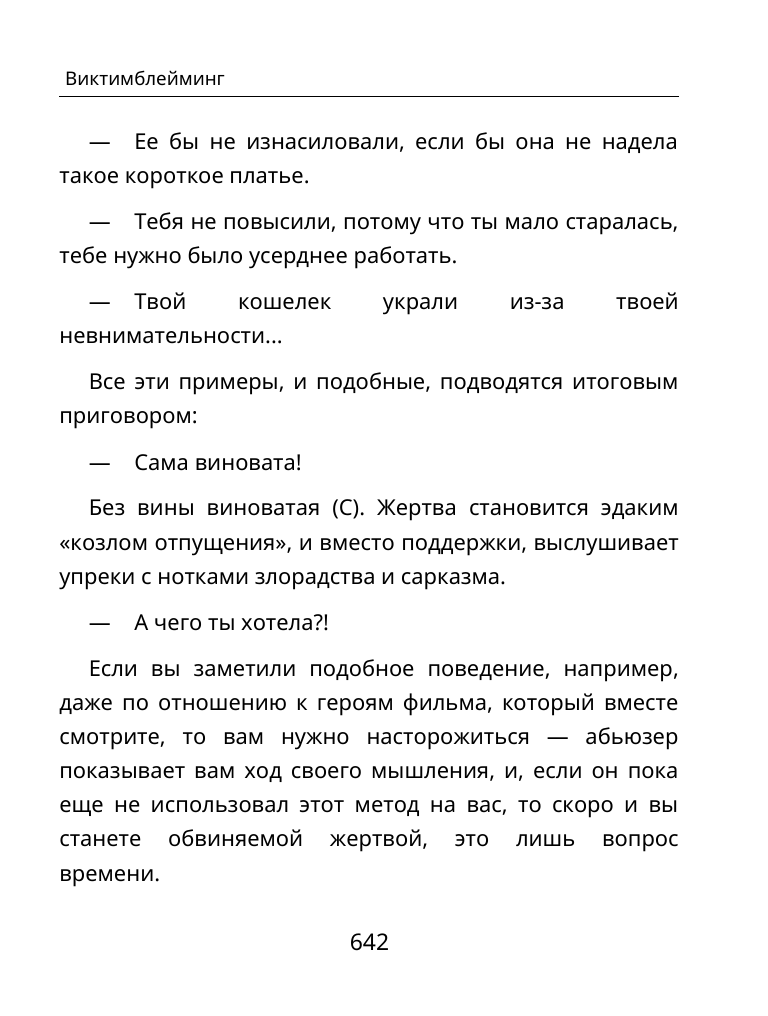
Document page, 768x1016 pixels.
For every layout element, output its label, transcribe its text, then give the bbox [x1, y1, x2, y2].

list Тебя не повысили, потому что ты мало старалась, тебе нужно было усерднее работать. [59, 206, 679, 270]
text Если вы заметили подобное поведение, например, даже по отношению к героям фильма, который вместе смотрите, то вам нужно насторожиться — абьюзер показывает вам ход своего мышления, и, если он пока еще не использовал этот метод на вас, то скоро и вы станете обвиняемой жертвой, это лишь вопрос времени. [59, 653, 679, 887]
text Без вины виноватая (С). Жертва становится эдаким «козлом отпущения», и вместо поддержки, выслушивает упреки с нотками злорадства и сарказма. [59, 492, 679, 591]
list Твой кошелек украли из-за твоей невнимательности... [59, 286, 679, 350]
text Все эти примеры, и подобные, подводятся итоговым приговором: [59, 366, 679, 430]
list Сама виновата! [59, 446, 679, 476]
list Ее бы не изнасиловали, если бы она не надела такое короткое платье. [59, 126, 679, 190]
list А чего ты хотела?! [59, 607, 679, 636]
